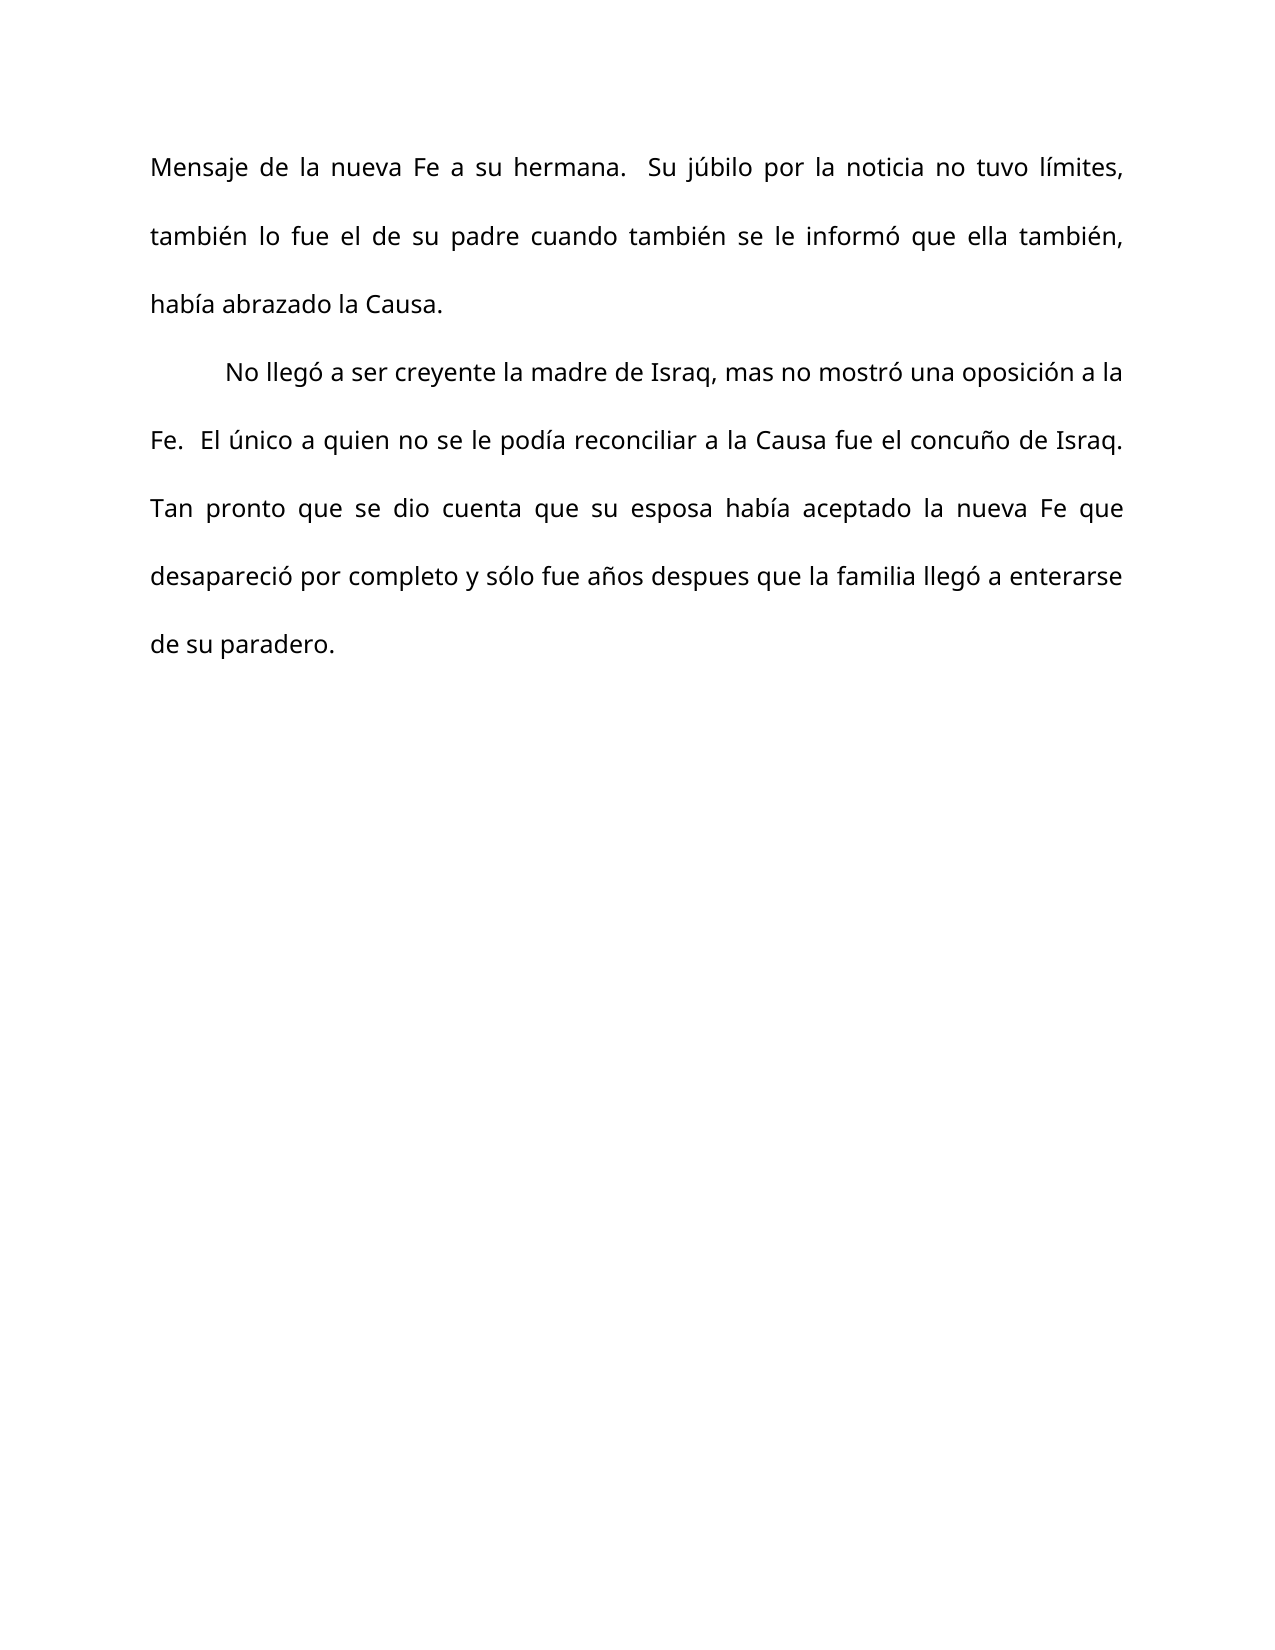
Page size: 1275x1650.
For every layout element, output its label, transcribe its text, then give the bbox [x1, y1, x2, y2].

text Mensaje de la nueva Fe a su hermana. Su júbilo por la noticia no tuvo límites, también lo fue el de su padre cuando también se le informó que ella también, había abrazado la Causa. [150, 150, 1125, 320]
text No llegó a ser creyente la madre de Israq, mas no mostró una oposición a la Fe. El único a quien no se le podía reconciliar a la Causa fue el concuño de Israq. Tan pronto que se dio cuenta que su esposa había aceptado la nueva Fe que desapareció por completo y sólo fue años despues que la familia llegó a enterarse de su paradero. [150, 354, 1125, 661]
